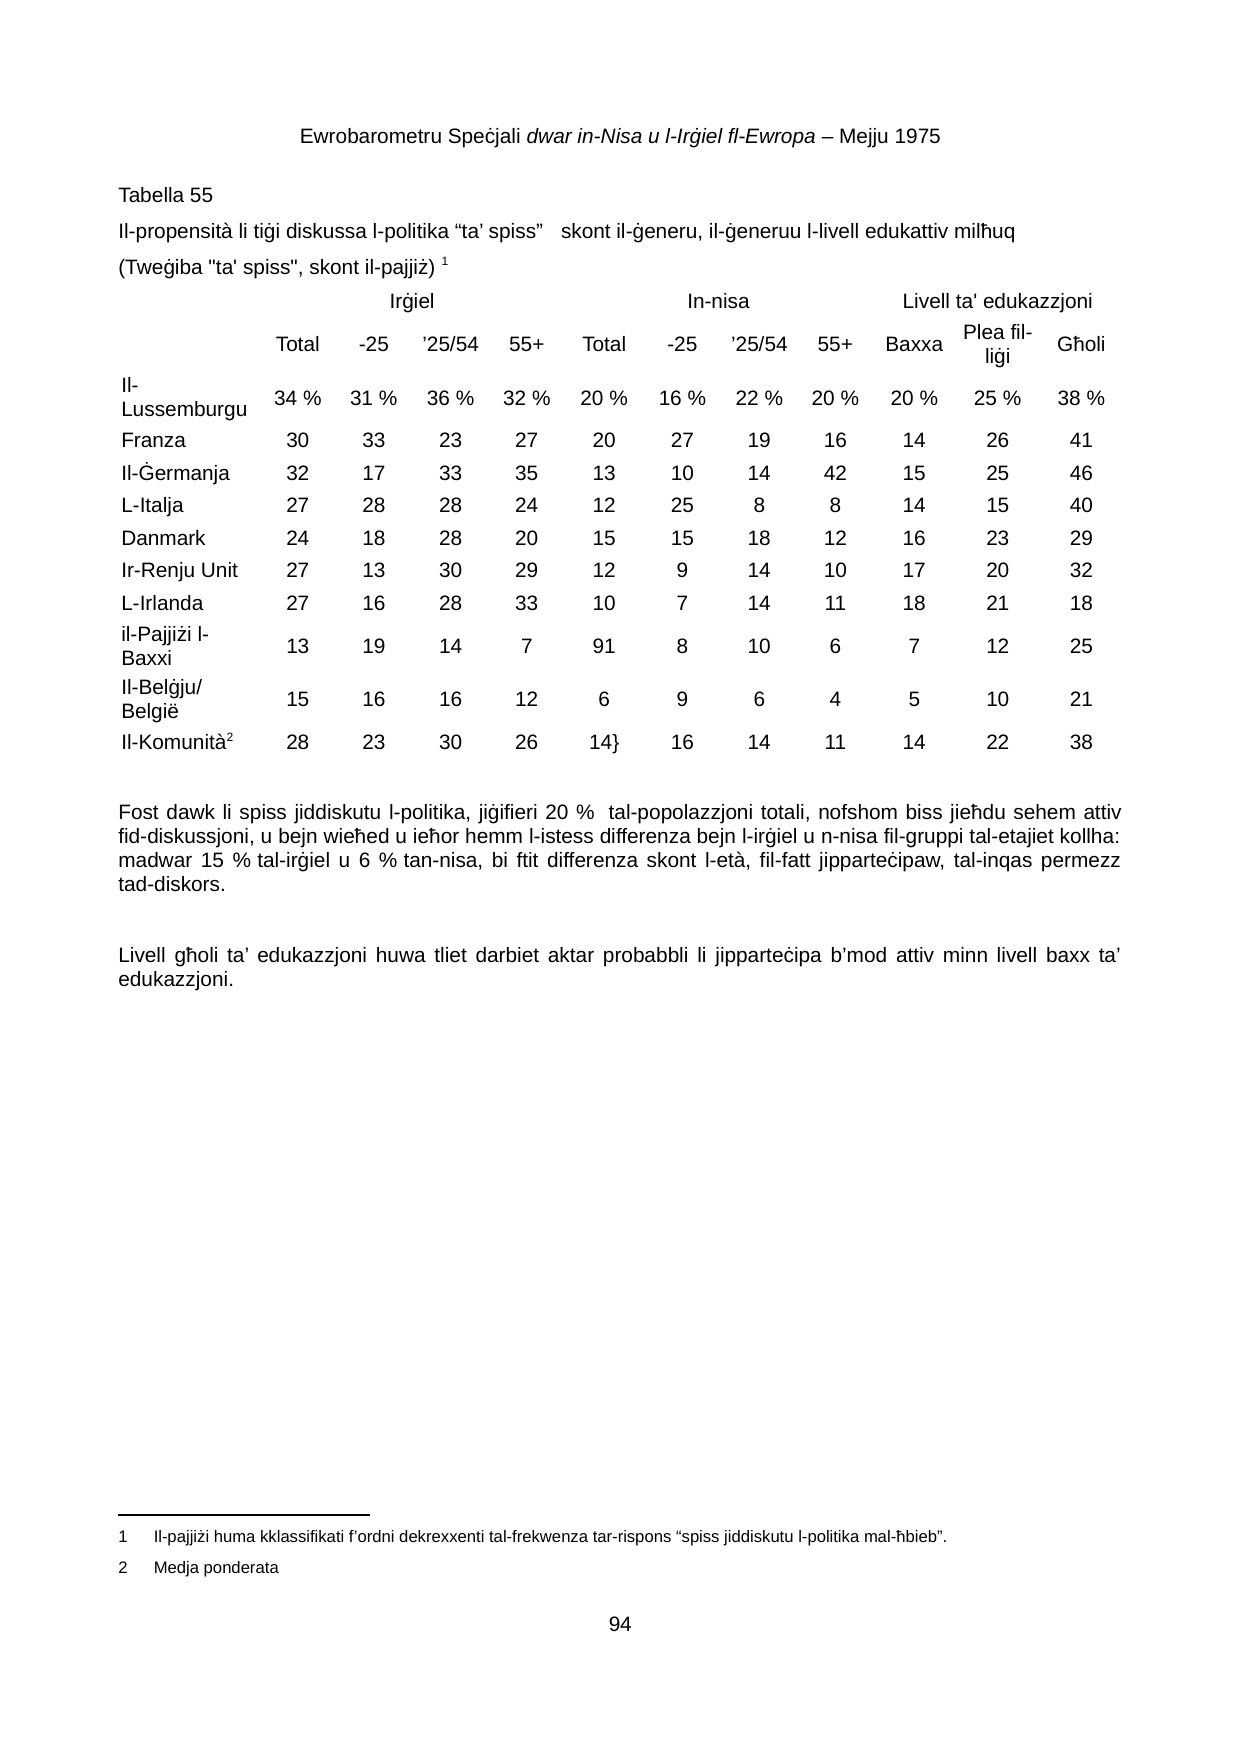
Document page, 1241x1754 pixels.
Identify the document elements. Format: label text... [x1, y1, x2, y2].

table_cell 32 [260, 457, 335, 489]
table_cell 32 [1040, 554, 1123, 586]
text Il-pajjiżi huma kklassifikati f’ordni dekrexxenti tal-frekwenza tar-rispons “spiss jiddiskutu l-politika mal-ħbieb”. [118, 1527, 1122, 1546]
table_cell 16 [335, 672, 412, 726]
table_cell 13 [260, 619, 335, 672]
table_cell 14 [873, 489, 955, 521]
table_cell 6 [720, 672, 798, 726]
table_cell 55+ [798, 317, 873, 370]
table_cell 14 [412, 619, 489, 672]
table_cell 28 [335, 489, 412, 521]
table_cell 30 [412, 554, 489, 586]
table_cell 46 [1040, 457, 1123, 489]
table_header In-nisa [564, 284, 873, 317]
table_cell 21 [1040, 672, 1123, 726]
table_cell 19 [335, 619, 412, 672]
table_cell 33 [489, 586, 564, 618]
table_cell 35 [489, 457, 564, 489]
table_cell 6 [564, 672, 644, 726]
table_cell 27 [260, 489, 335, 521]
table_cell 28 [412, 521, 489, 554]
table_cell 30 [260, 424, 335, 457]
table_cell 7 [873, 619, 955, 672]
table_cell 18 [873, 586, 955, 618]
table_cell 26 [955, 424, 1039, 457]
table_cell 18 [720, 521, 798, 554]
table_cell Il-Belġju/België [118, 672, 260, 726]
table_cell 4 [798, 672, 873, 726]
table_cell 23 [412, 424, 489, 457]
table_header [118, 284, 260, 317]
table_cell 5 [873, 672, 955, 726]
table_cell 38 [1040, 726, 1123, 758]
table_cell 16 % [644, 370, 720, 424]
table_cell Danmark [118, 521, 260, 554]
table_cell 14 [873, 424, 955, 457]
table_cell 22 [955, 726, 1039, 758]
table_cell 28 [412, 586, 489, 618]
table_cell 8 [798, 489, 873, 521]
table_cell 19 [720, 424, 798, 457]
table_cell Total [260, 317, 335, 370]
table_cell 27 [489, 424, 564, 457]
table_cell 25 [955, 457, 1039, 489]
table_cell [118, 317, 260, 370]
table_cell il-Pajjiżi l-Baxxi [118, 619, 260, 672]
table_cell 15 [955, 489, 1039, 521]
table_cell 25 [644, 489, 720, 521]
table_cell 14} [564, 726, 644, 758]
table_cell 42 [798, 457, 873, 489]
table_cell 10 [955, 672, 1039, 726]
table_cell 33 [412, 457, 489, 489]
table_cell Franza [118, 424, 260, 457]
table_cell 24 [260, 521, 335, 554]
table_cell 30 [412, 726, 489, 758]
table_cell 14 [873, 726, 955, 758]
table_cell 34 % [260, 370, 335, 424]
table_cell 18 [1040, 586, 1123, 618]
table_cell Għoli [1040, 317, 1123, 370]
table_cell 16 [412, 672, 489, 726]
table_cell 15 [260, 672, 335, 726]
table_cell 33 [335, 424, 412, 457]
text Il-propensità li tiġi diskussa l-politika “ta’ spiss” skont il-ġeneru, il-ġeneruu l-livell edukattiv milħuq [118, 219, 1122, 243]
table_cell 12 [955, 619, 1039, 672]
table_cell 41 [1040, 424, 1123, 457]
table_cell 23 [955, 521, 1039, 554]
table_cell 91 [564, 619, 644, 672]
table_cell 27 [260, 586, 335, 618]
table_cell 28 [260, 726, 335, 758]
table_cell 13 [564, 457, 644, 489]
table_cell 11 [798, 586, 873, 618]
table_cell 27 [644, 424, 720, 457]
table_cell 28 [412, 489, 489, 521]
table_cell 17 [873, 554, 955, 586]
table_cell Il-Ġermanja [118, 457, 260, 489]
table_cell 26 [489, 726, 564, 758]
table_cell 24 [489, 489, 564, 521]
table_header Irġiel [260, 284, 564, 317]
table_cell 20 [955, 554, 1039, 586]
table_cell Plea fil-liġi [955, 317, 1039, 370]
table_cell 13 [335, 554, 412, 586]
table_cell 12 [564, 489, 644, 521]
table_cell L-Irlanda [118, 586, 260, 618]
table_cell 40 [1040, 489, 1123, 521]
text Fost dawk li spiss jiddiskutu l-politika, jiġifieri 20 % tal-popolazzjoni totali, nofshom biss jieħdu sehem attiv fid-diskussjoni, u bejn wieħed u ieħor hemm l-istess differenza bejn l-irġiel u n-nisa fil-gruppi tal-etajiet kollha: madwar 15 % tal-irġiel u 6 % tan-nisa, bi ftit differenza skont l-età, fil-fatt jipparteċipaw, tal-inqas permezz tad-diskors. [118, 800, 1122, 896]
table_cell 55+ [489, 317, 564, 370]
table_cell Ir-Renju Unit [118, 554, 260, 586]
table_header Livell ta' edukazzjoni [873, 284, 1123, 317]
table_cell 32 % [489, 370, 564, 424]
table_cell 14 [720, 726, 798, 758]
table_cell 18 [335, 521, 412, 554]
table_cell 15 [644, 521, 720, 554]
text Tabella 55 [118, 183, 1122, 207]
table_cell 16 [644, 726, 720, 758]
table_cell -25 [335, 317, 412, 370]
table_cell 20 [564, 424, 644, 457]
table_cell 23 [335, 726, 412, 758]
table_cell 16 [798, 424, 873, 457]
table_cell 25 % [955, 370, 1039, 424]
table_cell 15 [873, 457, 955, 489]
table_cell Il-Komunità [118, 726, 260, 758]
table_cell 10 [644, 457, 720, 489]
table_cell 8 [720, 489, 798, 521]
table_cell 12 [798, 521, 873, 554]
table_cell 29 [1040, 521, 1123, 554]
table_cell 7 [644, 586, 720, 618]
table_cell ’25/54 [412, 317, 489, 370]
table_cell 10 [564, 586, 644, 618]
table_cell 9 [644, 672, 720, 726]
text (Tweġiba "ta' spiss", skont il-pajjiż) [118, 254, 1122, 278]
table_cell 20 [489, 521, 564, 554]
table_cell 7 [489, 619, 564, 672]
table_cell 8 [644, 619, 720, 672]
table_cell Baxxa [873, 317, 955, 370]
table_cell 29 [489, 554, 564, 586]
table_cell 36 % [412, 370, 489, 424]
table_cell 16 [873, 521, 955, 554]
table_cell 17 [335, 457, 412, 489]
table_cell 20 % [873, 370, 955, 424]
table_cell 16 [335, 586, 412, 618]
table_cell 10 [720, 619, 798, 672]
table_cell 38 % [1040, 370, 1123, 424]
table_cell 14 [720, 554, 798, 586]
table_cell L-Italja [118, 489, 260, 521]
table_cell Total [564, 317, 644, 370]
table_cell 6 [798, 619, 873, 672]
table_cell 20 % [798, 370, 873, 424]
table_cell 15 [564, 521, 644, 554]
table_cell ’25/54 [720, 317, 798, 370]
table_cell 31 % [335, 370, 412, 424]
table_cell 27 [260, 554, 335, 586]
table_cell Il-Lussemburgu [118, 370, 260, 424]
table_cell -25 [644, 317, 720, 370]
table_cell 21 [955, 586, 1039, 618]
table_cell 22 % [720, 370, 798, 424]
table_cell 12 [564, 554, 644, 586]
table_cell 9 [644, 554, 720, 586]
table_cell 11 [798, 726, 873, 758]
text Livell għoli ta’ edukazzjoni huwa tliet darbiet aktar probabbli li jipparteċipa b’mod attiv minn livell baxx ta’ edukazzjoni. [118, 943, 1122, 991]
table_cell 20 % [564, 370, 644, 424]
table_cell 14 [720, 586, 798, 618]
table_cell 10 [798, 554, 873, 586]
table_cell 12 [489, 672, 564, 726]
table_cell 25 [1040, 619, 1123, 672]
table_cell 14 [720, 457, 798, 489]
